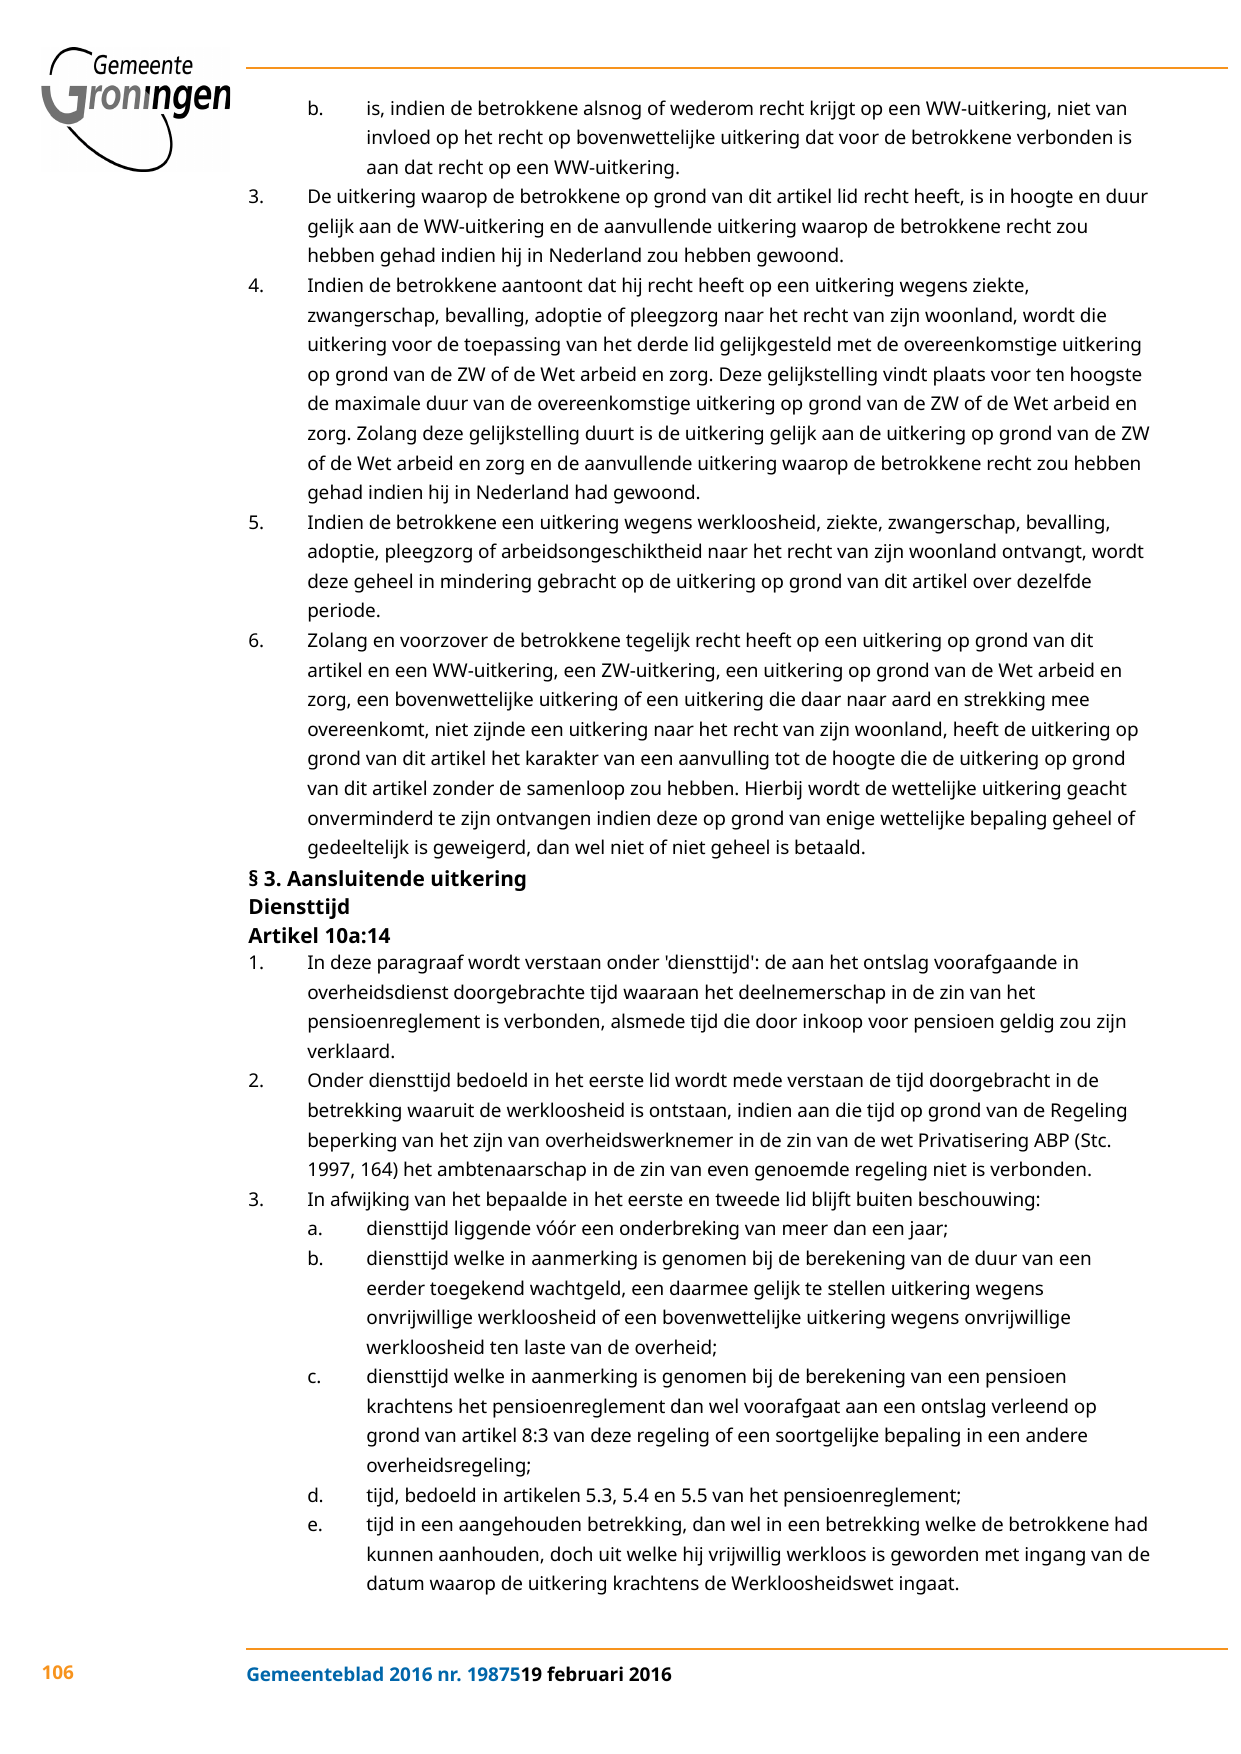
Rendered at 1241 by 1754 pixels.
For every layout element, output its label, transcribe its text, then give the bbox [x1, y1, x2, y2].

list is, indien de betrokkene alsnog of wederom recht krijgt op een WW-uitkering, niet van invloed op het recht op bovenwettelijke uitkering dat voor de betrokkene verbonden is aan dat recht op een WW-uitkering. [307, 95, 1152, 180]
list diensttijd welke in aanmerking is genomen bij de berekening van een pensioen krachtens het pensioenreglement dan wel voorafgaat aan een ontslag verleend op grond van artikel 8:3 van deze regeling of een soortgelijke bepaling in een andere overheidsregeling; [307, 1363, 1152, 1478]
text § 3. Aansluitende uitkering [248, 864, 1152, 892]
list Indien de betrokkene een uitkering wegens werkloosheid, ziekte, zwangerschap, bevalling, adoptie, pleegzorg of arbeidsongeschiktheid naar het recht van zijn woonland ontvangt, wordt deze geheel in mindering gebracht op de uitkering op grond van dit artikel over dezelfde periode. [248, 509, 1152, 623]
list Onder diensttijd bedoeld in het eerste lid wordt mede verstaan de tijd doorgebracht in de betrekking waaruit de werkloosheid is ontstaan, indien aan die tijd op grond van de Regeling beperking van het zijn van overheidswerknemer in de zin van de wet Privatisering ABP (Stc. 1997, 164) het ambtenaarschap in de zin van even genoemde regeling niet is verbonden. [248, 1068, 1152, 1182]
list Indien de betrokkene aantoont dat hij recht heeft op een uitkering wegens ziekte, zwangerschap, bevalling, adoptie of pleegzorg naar het recht van zijn woonland, wordt die uitkering voor de toepassing van het derde lid gelijkgesteld met de overeenkomstige uitkering op grond van de ZW of de Wet arbeid en zorg. Deze gelijkstelling vindt plaats voor ten hoogste de maximale duur van de overeenkomstige uitkering op grond van de ZW of de Wet arbeid en zorg. Zolang deze gelijkstelling duurt is de uitkering gelijk aan de uitkering op grond van de ZW of de Wet arbeid en zorg en de aanvullende uitkering waarop de betrokkene recht zou hebben gehad indien hij in Nederland had gewoond. [248, 272, 1152, 505]
list diensttijd liggende vóór een onderbreking van meer dan een jaar; [307, 1216, 1152, 1241]
list De uitkering waarop de betrokkene op grond van dit artikel lid recht heeft, is in hoogte en duur gelijk aan de WW-uitkering en de aanvullende uitkering waarop de betrokkene recht zou hebben gehad indien hij in Nederland zou hebben gewoond. [248, 183, 1152, 268]
text Artikel 10a:14 [248, 921, 1152, 949]
list In afwijking van het bepaalde in het eerste en tweede lid blijft buiten beschouwing: [248, 1186, 1152, 1212]
list tijd, bedoeld in artikelen 5.3, 5.4 en 5.5 van het pensioenreglement; [307, 1482, 1152, 1507]
list In deze paragraaf wordt verstaan onder 'diensttijd': de aan het ontslag voorafgaande in overheidsdienst doorgebrachte tijd waaraan het deelnemerschap in de zin van het pensioenreglement is verbonden, alsmede tijd die door inkoop voor pensioen geldig zou zijn verklaard. [248, 949, 1152, 1064]
list diensttijd welke in aanmerking is genomen bij de berekening van de duur van een eerder toegekend wachtgeld, een daarmee gelijk te stellen uitkering wegens onvrijwillige werkloosheid of een bovenwettelijke uitkering wegens onvrijwillige werkloosheid ten laste van de overheid; [307, 1245, 1152, 1359]
list tijd in een aangehouden betrekking, dan wel in een betrekking welke de betrokkene had kunnen aanhouden, doch uit welke hij vrijwillig werkloos is geworden met ingang van de datum waarop de uitkering krachtens de Werkloosheidswet ingaat. [307, 1511, 1152, 1596]
text Diensttijd [248, 892, 1152, 921]
picture [41, 47, 231, 172]
list Zolang en voorzover de betrokkene tegelijk recht heeft op een uitkering op grond van dit artikel en een WW-uitkering, een ZW-uitkering, een uitkering op grond van de Wet arbeid en zorg, een bovenwettelijke uitkering of een uitkering die daar naar aard en strekking mee overeenkomt, niet zijnde een uitkering naar het recht van zijn woonland, heeft de uitkering op grond van dit artikel het karakter van een aanvulling tot de hoogte die de uitkering op grond van dit artikel zonder de samenloop zou hebben. Hierbij wordt de wettelijke uitkering geacht onverminderd te zijn ontvangen indien deze op grond van enige wettelijke bepaling geheel of gedeeltelijk is geweigerd, dan wel niet of niet geheel is betaald. [248, 627, 1152, 860]
